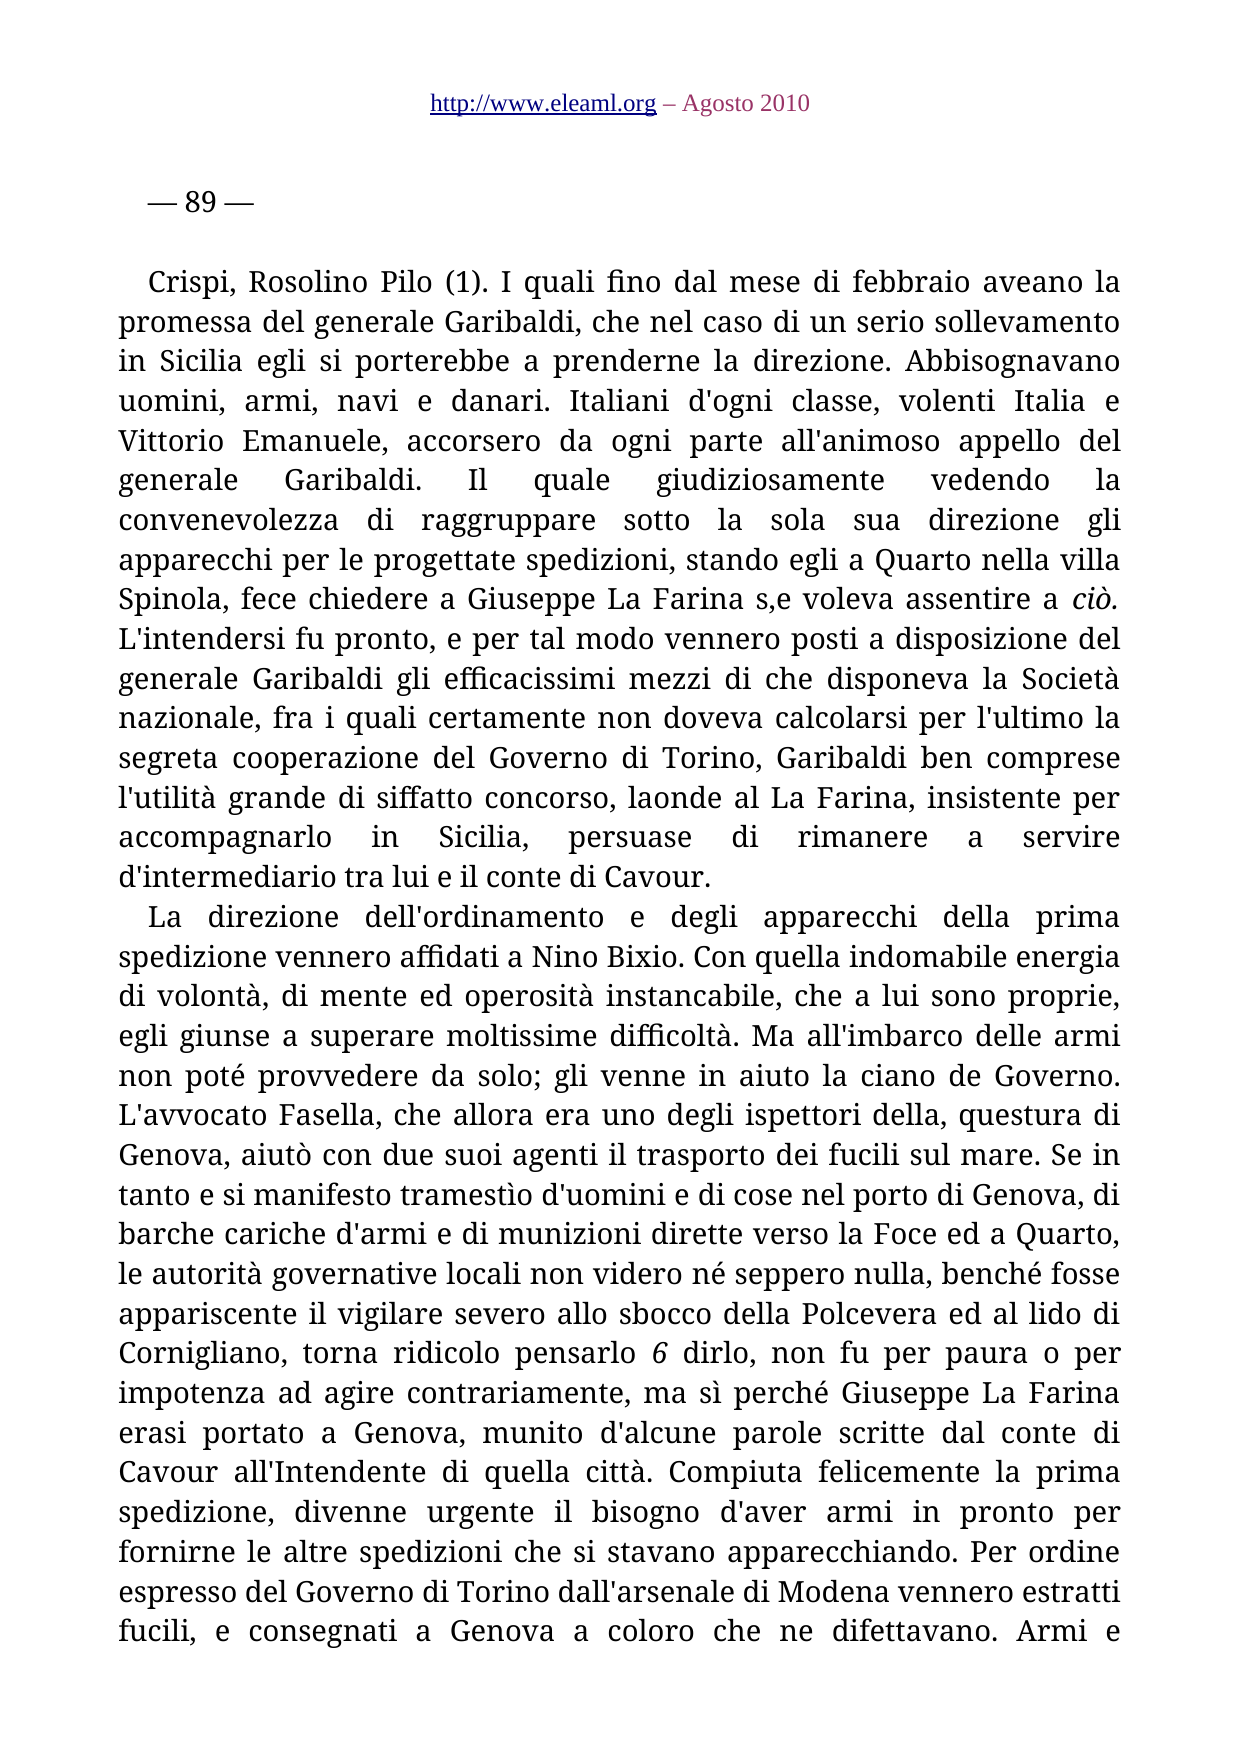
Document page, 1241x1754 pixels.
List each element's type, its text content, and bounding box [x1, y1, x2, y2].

text La direzione dell'ordinamento e degli apparecchi della prima spedizione vennero affidati a Nino Bixio. Con quella indomabile energia di volontà, di mente ed operosità instancabile, che a lui sono proprie, egli giunse a superare moltissime difficoltà. Ma all'imbarco delle armi non poté provvedere da solo; gli venne in aiuto la ciano de Governo. L'avvocato Fasella, che allora era uno degli ispettori della, questura di Genova, aiutò con due suoi agenti il trasporto dei fucili sul mare. Se in tanto e si manifesto tramestìo d'uomini e di cose nel porto di Genova, di barche cariche d'armi e di munizioni dirette verso la Foce ed a Quarto, le autorità governative locali non videro né seppero nulla, benché fosse appariscente il vigilare severo allo sbocco della Polcevera ed al lido di Cornigliano, torna ridicolo pensarlo 6 dirlo, non fu per paura o per impotenza ad agire contrariamente, ma sì perché Giuseppe La Farina erasi portato a Genova, munito d'alcune parole scritte dal conte di Cavour all'Intendente di quella città. Compiuta felicemente la prima spedizione, divenne urgente il bisogno d'aver armi in pronto per fornirne le altre spedizioni che si stavano apparecchiando. Per ordine espresso del Governo di Torino dall'arsenale di Modena vennero estratti fucili, e consegnati a Genova a coloro che ne difettavano. Armi e [118, 896, 1122, 1650]
text Crispi, Rosolino Pilo (1). I quali fino dal mese di febbraio aveano la promessa del generale Garibaldi, che nel caso di un serio sollevamento in Sicilia egli si porterebbe a prenderne la direzione. Abbisognavano uomini, armi, navi e danari. Italiani d'ogni classe, volenti Italia e Vittorio Emanuele, accorsero da ogni parte all'animoso appello del generale Garibaldi. Il quale giudiziosamente vedendo la convenevolezza di raggruppare sotto la sola sua direzione gli apparecchi per le progettate spedizioni, stando egli a Quarto nella villa Spinola, fece chiedere a Giuseppe La Farina s,e voleva assentire a ciò. L'intendersi fu pronto, e per tal modo vennero posti a disposizione del generale Garibaldi gli efficacissimi mezzi di che disponeva la Società nazionale, fra i quali certamente non doveva calcolarsi per l'ultimo la segreta cooperazione del Governo di Torino, Garibaldi ben comprese l'utilità grande di siffatto concorso, laonde al La Farina, insistente per accompagnarlo in Sicilia, persuase di rimanere a servire d'intermediario tra lui e il conte di Cavour. [118, 261, 1122, 896]
text — 89 — [118, 182, 1122, 221]
